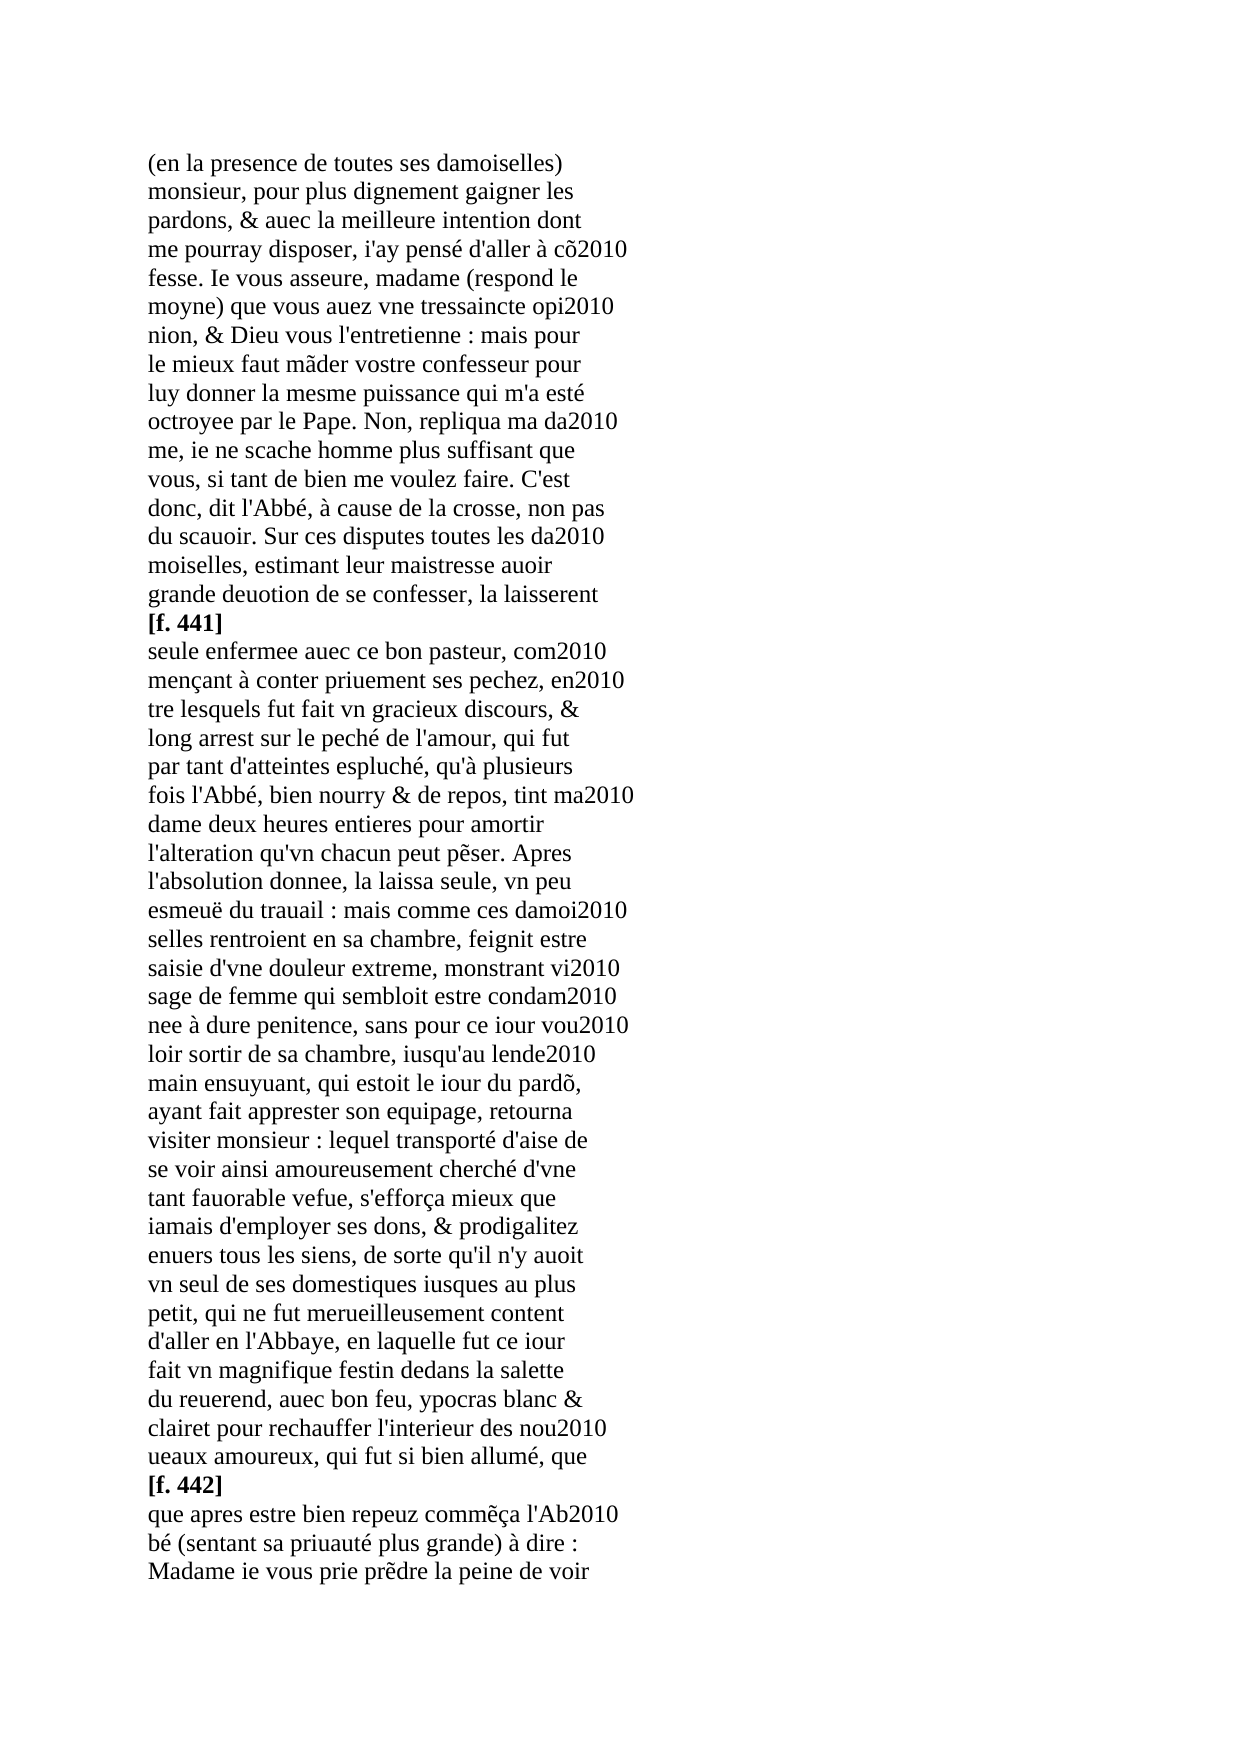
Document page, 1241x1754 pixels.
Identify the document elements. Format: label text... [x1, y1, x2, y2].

text (en la presence de toutes ses damoiselles) monsieur, pour plus dignement gaigner les pardons, & auec la meilleure intention dont me pourray disposer, i'ay pensé d'aller à cõ2010 fesse. Ie vous asseure, madame (respond le moyne) que vous auez vne tressaincte opi2010 nion, & Dieu vous l'entretienne : mais pour le mieux faut mãder vostre confesseur pour luy donner la mesme puissance qui m'a esté octroyee par le Pape. Non, repliqua ma da2010 me, ie ne scache homme plus suffisant que vous, si tant de bien me voulez faire. C'est donc, dit l'Abbé, à cause de la crosse, non pas du scauoir. Sur ces disputes toutes les da2010 moiselles, estimant leur maistresse auoir grande deuotion de se confesser, la laisserent [f. 441] seule enfermee auec ce bon pasteur, com2010 mençant à conter priuement ses pechez, en2010 tre lesquels fut fait vn gracieux discours, & long arrest sur le peché de l'amour, qui fut par tant d'atteintes espluché, qu'à plusieurs fois l'Abbé, bien nourry & de repos, tint ma2010 dame deux heures entieres pour amortir l'alteration qu'vn chacun peut pẽser. Apres l'absolution donnee, la laissa seule, vn peu esmeuë du trauail : mais comme ces damoi2010 selles rentroient en sa chambre, feignit estre saisie d'vne douleur extreme, monstrant vi2010 sage de femme qui sembloit estre condam2010 nee à dure penitence, sans pour ce iour vou2010 loir sortir de sa chambre, iusqu'au lende2010 main ensuyuant, qui estoit le iour du pardõ, ayant fait apprester son equipage, retourna visiter monsieur : lequel transporté d'aise de se voir ainsi amoureusement cherché d'vne tant fauorable vefue, s'efforça mieux que iamais d'employer ses dons, & prodigalitez enuers tous les siens, de sorte qu'il n'y auoit vn seul de ses domestiques iusques au plus petit, qui ne fut merueilleusement content d'aller en l'Abbaye, en laquelle fut ce iour fait vn magnifique festin dedans la salette du reuerend, auec bon feu, ypocras blanc & clairet pour rechauffer l'interieur des nou2010 ueaux amoureux, qui fut si bien allumé, que [f. 442] que apres estre bien repeuz commẽça l'Ab2010 bé (sentant sa priuauté plus grande) à dire : Madame ie vous prie prẽdre la peine de voir [148, 148, 1093, 1585]
